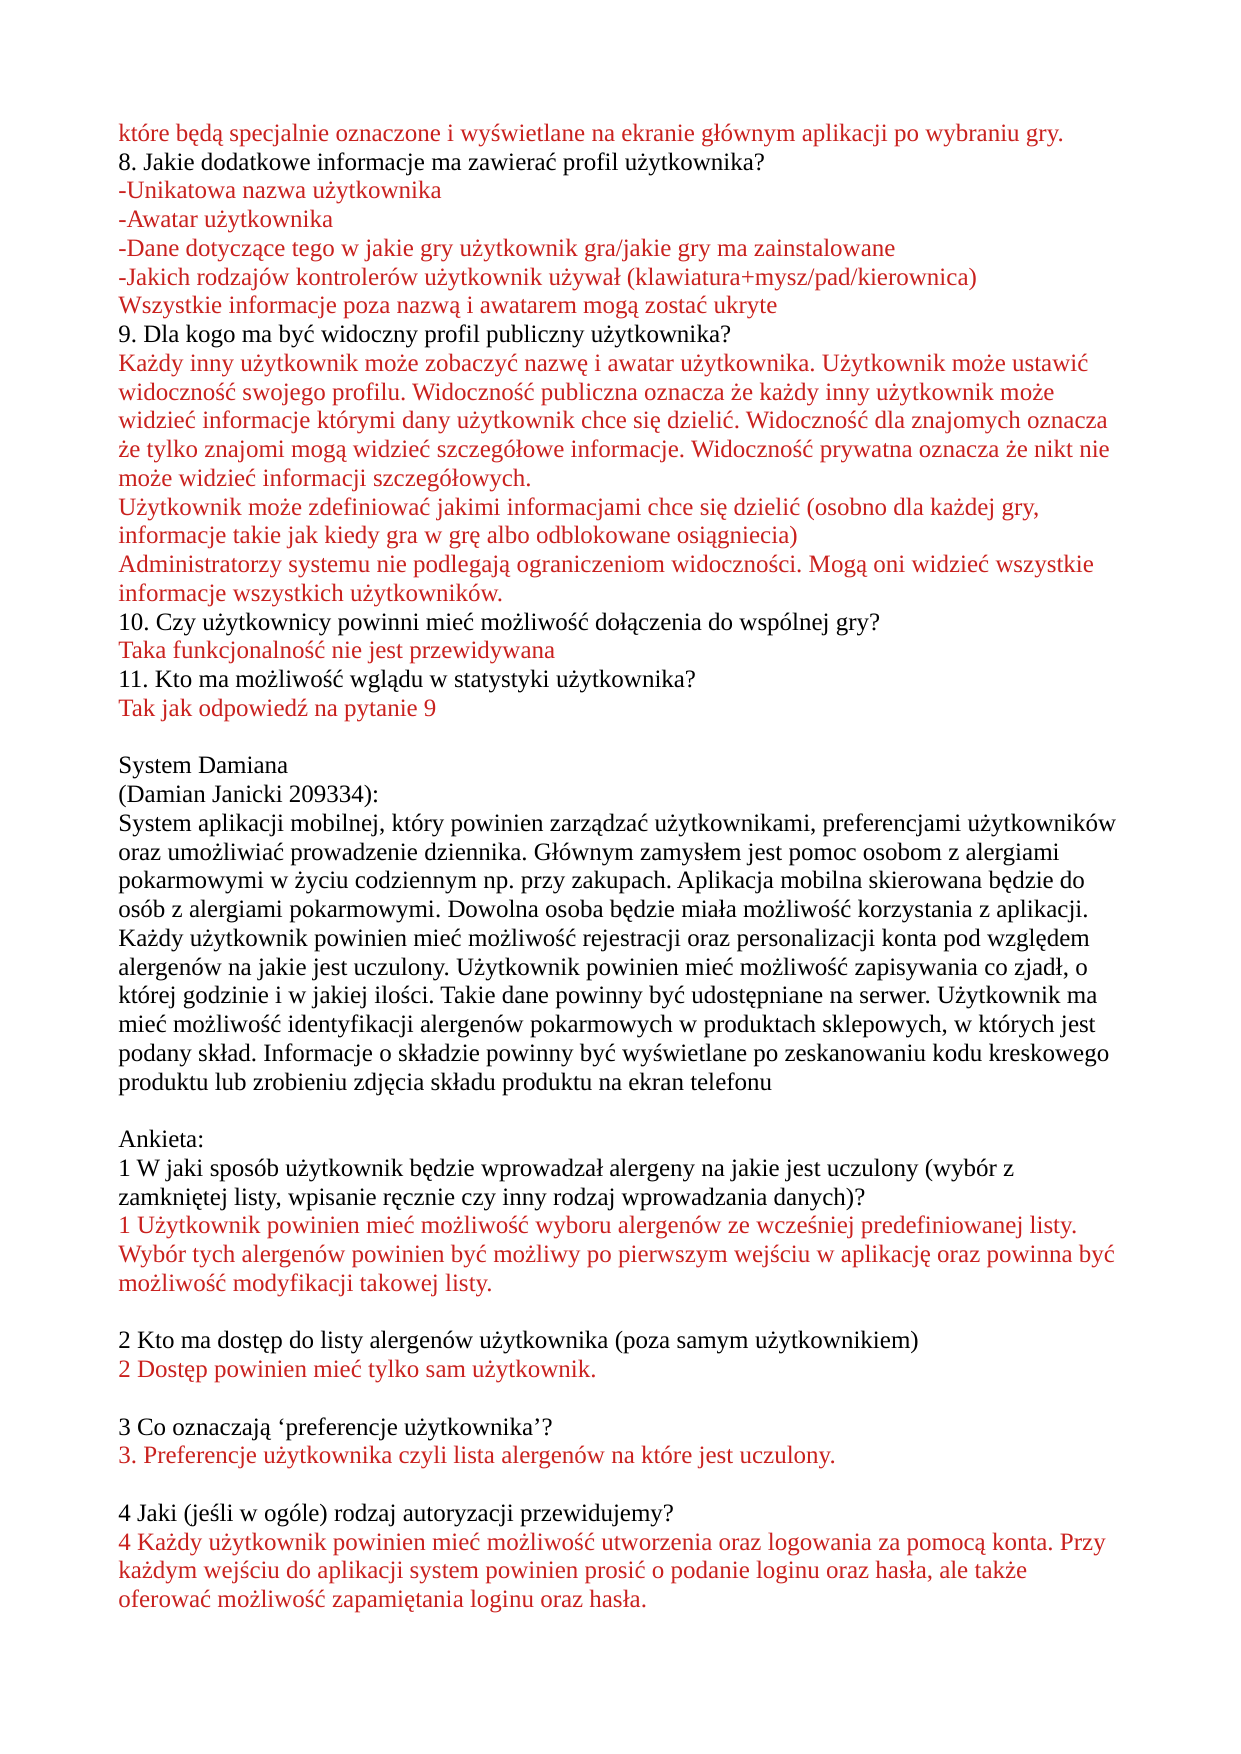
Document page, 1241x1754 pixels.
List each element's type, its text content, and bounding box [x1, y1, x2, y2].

text 4 Każdy użytkownik powinien mieć możliwość utworzenia oraz logowania za pomocą konta. Przy każdym wejściu do aplikacji system powinien prosić o podanie loginu oraz hasła, ale także oferować możliwość zapamiętania loginu oraz hasła. [118, 1527, 1122, 1613]
text System aplikacji mobilnej, który powinien zarządzać użytkownikami, preferencjami użytkowników oraz umożliwiać prowadzenie dziennika. Głównym zamysłem jest pomoc osobom z alergiami pokarmowymi w życiu codziennym np. przy zakupach. Aplikacja mobilna skierowana będzie do osób z alergiami pokarmowymi. Dowolna osoba będzie miała możliwość korzystania z aplikacji. Każdy użytkownik powinien mieć możliwość rejestracji oraz personalizacji konta pod względem alergenów na jakie jest uczulony. Użytkownik powinien mieć możliwość zapisywania co zjadł, o której godzinie i w jakiej ilości. Takie dane powinny być udostępniane na serwer. Użytkownik ma mieć możliwość identyfikacji alergenów pokarmowych w produktach sklepowych, w których jest podany skład. Informacje o składzie powinny być wyświetlane po zeskanowaniu kodu kreskowego produktu lub zrobieniu zdjęcia składu produktu na ekran telefonu [118, 808, 1122, 1096]
text System Damiana [118, 751, 1122, 779]
text (Damian Janicki 209334): [118, 779, 1122, 808]
text które będą specjalnie oznaczone i wyświetlane na ekranie głównym aplikacji po wybraniu gry. 8. Jakie dodatkowe informacje ma zawierać profil użytkownika? -Unikatowa nazwa użytkownika [118, 118, 1122, 204]
text Tak jak odpowiedź na pytanie 9 [118, 693, 1122, 722]
text Wszystkie informacje poza nazwą i awatarem mogą zostać ukryte 9. Dla kogo ma być widoczny profil publiczny użytkownika? Każdy inny użytkownik może zobaczyć nazwę i awatar użytkownika. Użytkownik może ustawić widoczność swojego profilu. Widoczność publiczna oznacza że każdy inny użytkownik może widzieć informacje którymi dany użytkownik chce się dzielić. Widoczność dla znajomych oznacza że tylko znajomi mogą widzieć szczegółowe informacje. Widoczność prywatna oznacza że nikt nie może widzieć informacji szczegółowych. [118, 291, 1122, 492]
text Użytkownik może zdefiniować jakimi informacjami chce się dzielić (osobno dla każdej gry, informacje takie jak kiedy gra w grę albo odblokowane osiągniecia) [118, 492, 1122, 549]
text -Jakich rodzajów kontrolerów użytkownik używał (klawiatura+mysz/pad/kierownica) [118, 262, 1122, 291]
text 2 Kto ma dostęp do listy alergenów użytkownika (poza samym użytkownikiem) [118, 1326, 1122, 1354]
text 4 Jaki (jeśli w ogóle) rodzaj autoryzacji przewidujemy? [118, 1498, 1122, 1527]
text 1 Użytkownik powinien mieć możliwość wyboru alergenów ze wcześniej predefiniowanej listy. Wybór tych alergenów powinien być możliwy po pierwszym wejściu w aplikację oraz powinna być możliwość modyfikacji takowej listy. [118, 1211, 1122, 1297]
text 1 W jaki sposób użytkownik będzie wprowadzał alergeny na jakie jest uczulony (wybór z zamkniętej listy, wpisanie ręcznie czy inny rodzaj wprowadzania danych)? [118, 1153, 1122, 1211]
text Ankieta: [118, 1124, 1122, 1153]
text -Dane dotyczące tego w jakie gry użytkownik gra/jakie gry ma zainstalowane [118, 233, 1122, 262]
text 3. Preferencje użytkownika czyli lista alergenów na które jest uczulony. [118, 1441, 1122, 1469]
text 3 Co oznaczają ‘preferencje użytkownika’? [118, 1412, 1122, 1441]
text 2 Dostęp powinien mieć tylko sam użytkownik. [118, 1354, 1122, 1383]
text -Awatar użytkownika [118, 204, 1122, 233]
text Administratorzy systemu nie podlegają ograniczeniom widoczności. Mogą oni widzieć wszystkie informacje wszystkich użytkowników. 10. Czy użytkownicy powinni mieć możliwość dołączenia do wspólnej gry? Taka funkcjonalność nie jest przewidywana 11. Kto ma możliwość wglądu w statystyki użytkownika? [118, 549, 1122, 693]
